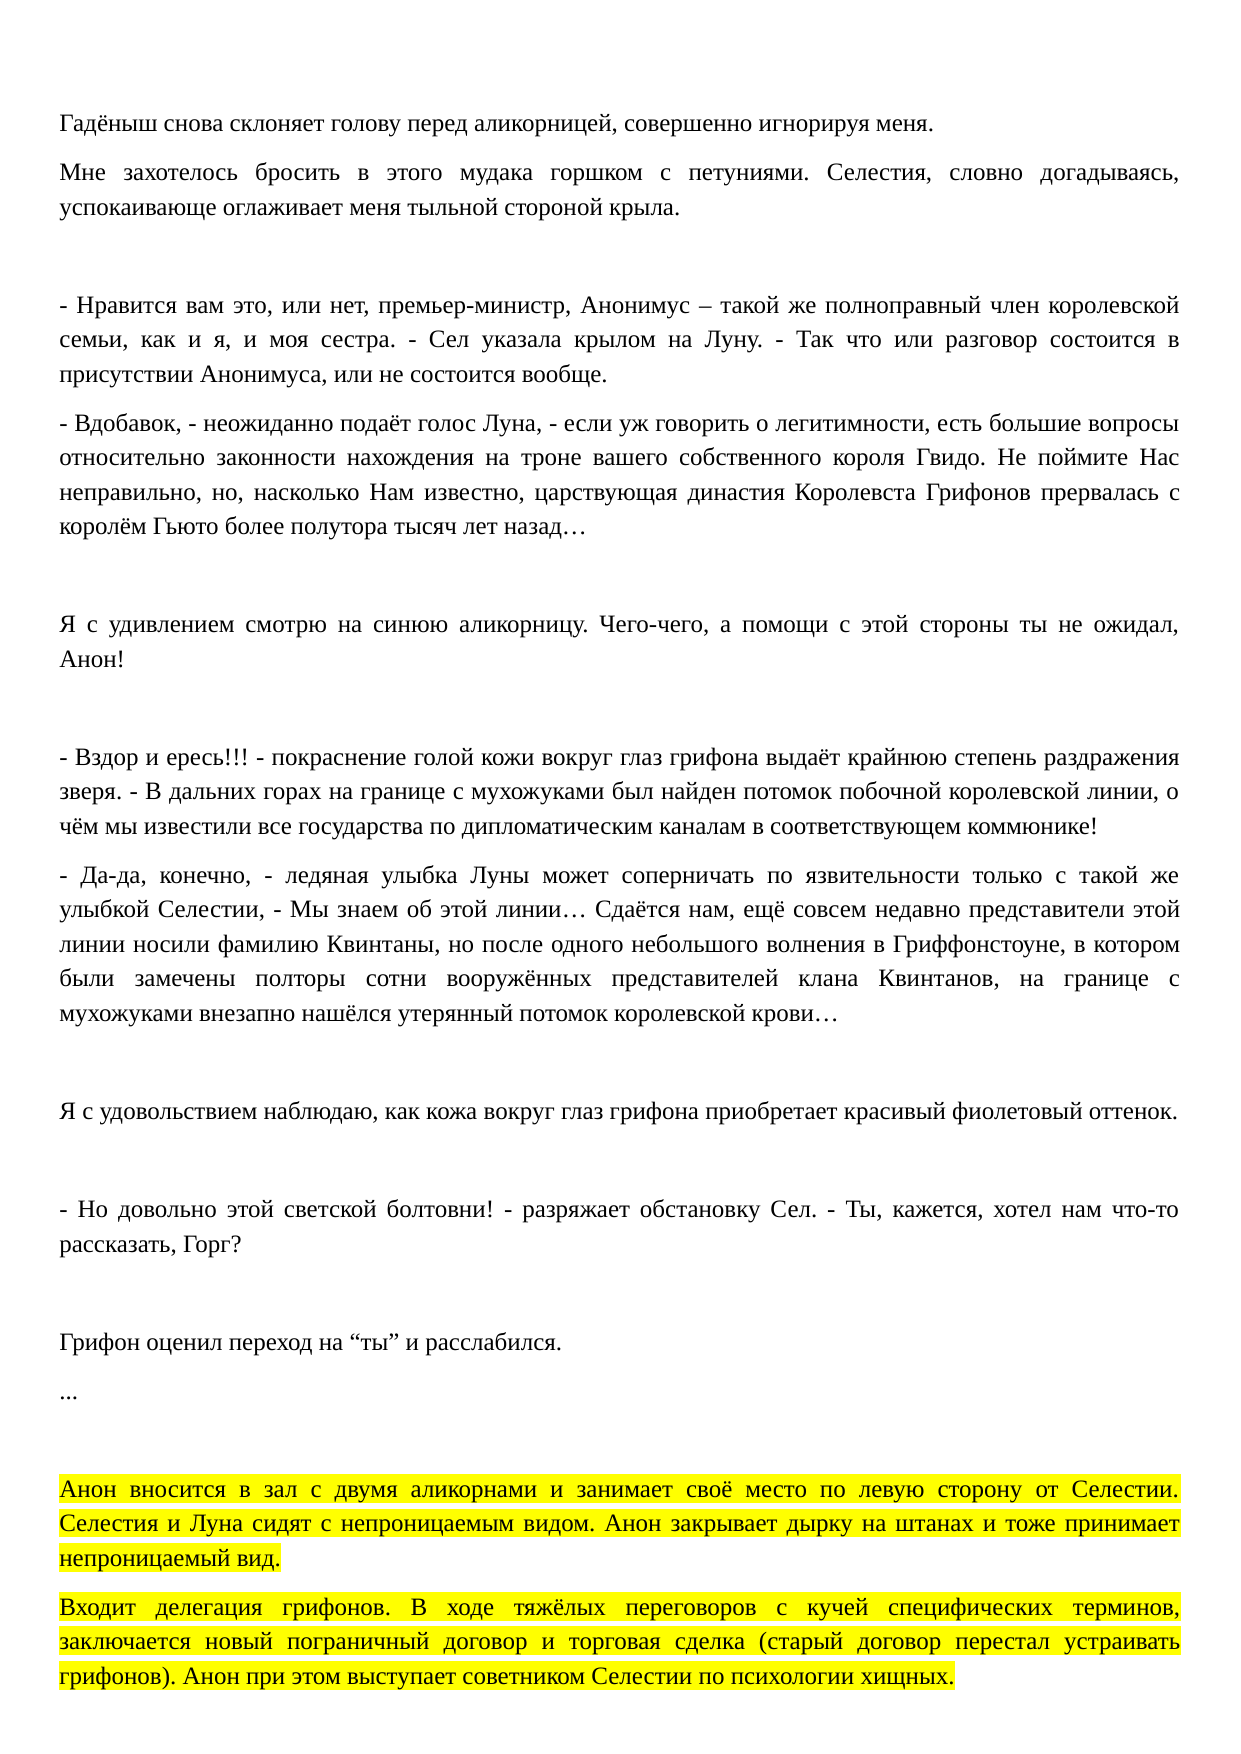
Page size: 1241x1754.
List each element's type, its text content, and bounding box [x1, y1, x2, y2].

text - Нравится вам это, или нет, премьер-министр, Анонимус – такой же полноправный член королевской семьи, как и я, и моя сестра. - Сел указала крылом на Луну. - Так что или разговор состоится в присутствии Анонимуса, или не состоится вообще. [59, 290, 1181, 387]
text Я с удивлением смотрю на синюю аликорницу. Чего-чего, а помощи с этой стороны ты не ожидал, Анон! [59, 609, 1181, 673]
text ... [59, 1376, 1181, 1404]
text - Но довольно этой светской болтовни! - разряжает обстановку Сел. - Ты, кажется, хотел нам что-то рассказать, Горг? [59, 1194, 1181, 1257]
text Грифон оценил переход на “ты” и расслабился. [59, 1327, 1181, 1356]
text - Да-да, конечно, - ледяная улыбка Луны может соперничать по язвительности только с такой же улыбкой Селестии, - Мы знаем об этой линии… Сдаётся нам, ещё совсем недавно представители этой линии носили фамилию Квинтаны, но после одного небольшого волнения в Гриффонстоуне, в котором были замечены полторы сотни вооружённых представителей клана Квинтанов, на границе с мухожуками внезапно нашёлся утерянный потомок королевской крови… [59, 860, 1181, 1027]
text Я с удовольствием наблюдаю, как кожа вокруг глаз грифона приобретает красивый фиолетовый оттенок. [59, 1096, 1181, 1125]
text Входит делегация грифонов. В ходе тяжёлых переговоров с кучей специфических терминов, заключается новый пограничный договор и торговая сделка (старый договор перестал устраивать грифонов). Анон при этом выступает советником Селестии по психологии хищных. [59, 1592, 1181, 1690]
text - Вдобавок, - неожиданно подаёт голос Луна, - если уж говорить о легитимности, есть большие вопросы относительно законности нахождения на троне вашего собственного короля Гвидо. Не поймите Нас неправильно, но, насколько Нам известно, царствующая династия Королевста Грифонов прервалась с королём Гьюто более полутора тысяч лет назад… [59, 408, 1181, 540]
text - Вздор и ересь!!! - покраснение голой кожи вокруг глаз грифона выдаёт крайнюю степень раздражения зверя. - В дальних горах на границе с мухожуками был найден потомок побочной королевской линии, о чём мы известили все государства по дипломатическим каналам в соответствующем коммюнике! [59, 742, 1181, 840]
text Гадёныш снова склоняет голову перед аликорницей, совершенно игнорируя меня. [59, 108, 1181, 137]
text Мне захотелось бросить в этого мудака горшком с петуниями. Селестия, словно догадываясь, успокаивающе оглаживает меня тыльной стороной крыла. [59, 157, 1181, 220]
text Анон вносится в зал с двумя аликорнами и занимает своё место по левую сторону от Селестии. Селестия и Луна сидят с непроницаемым видом. Анон закрывает дырку на штанах и тоже принимает непроницаемый вид. [59, 1474, 1181, 1572]
